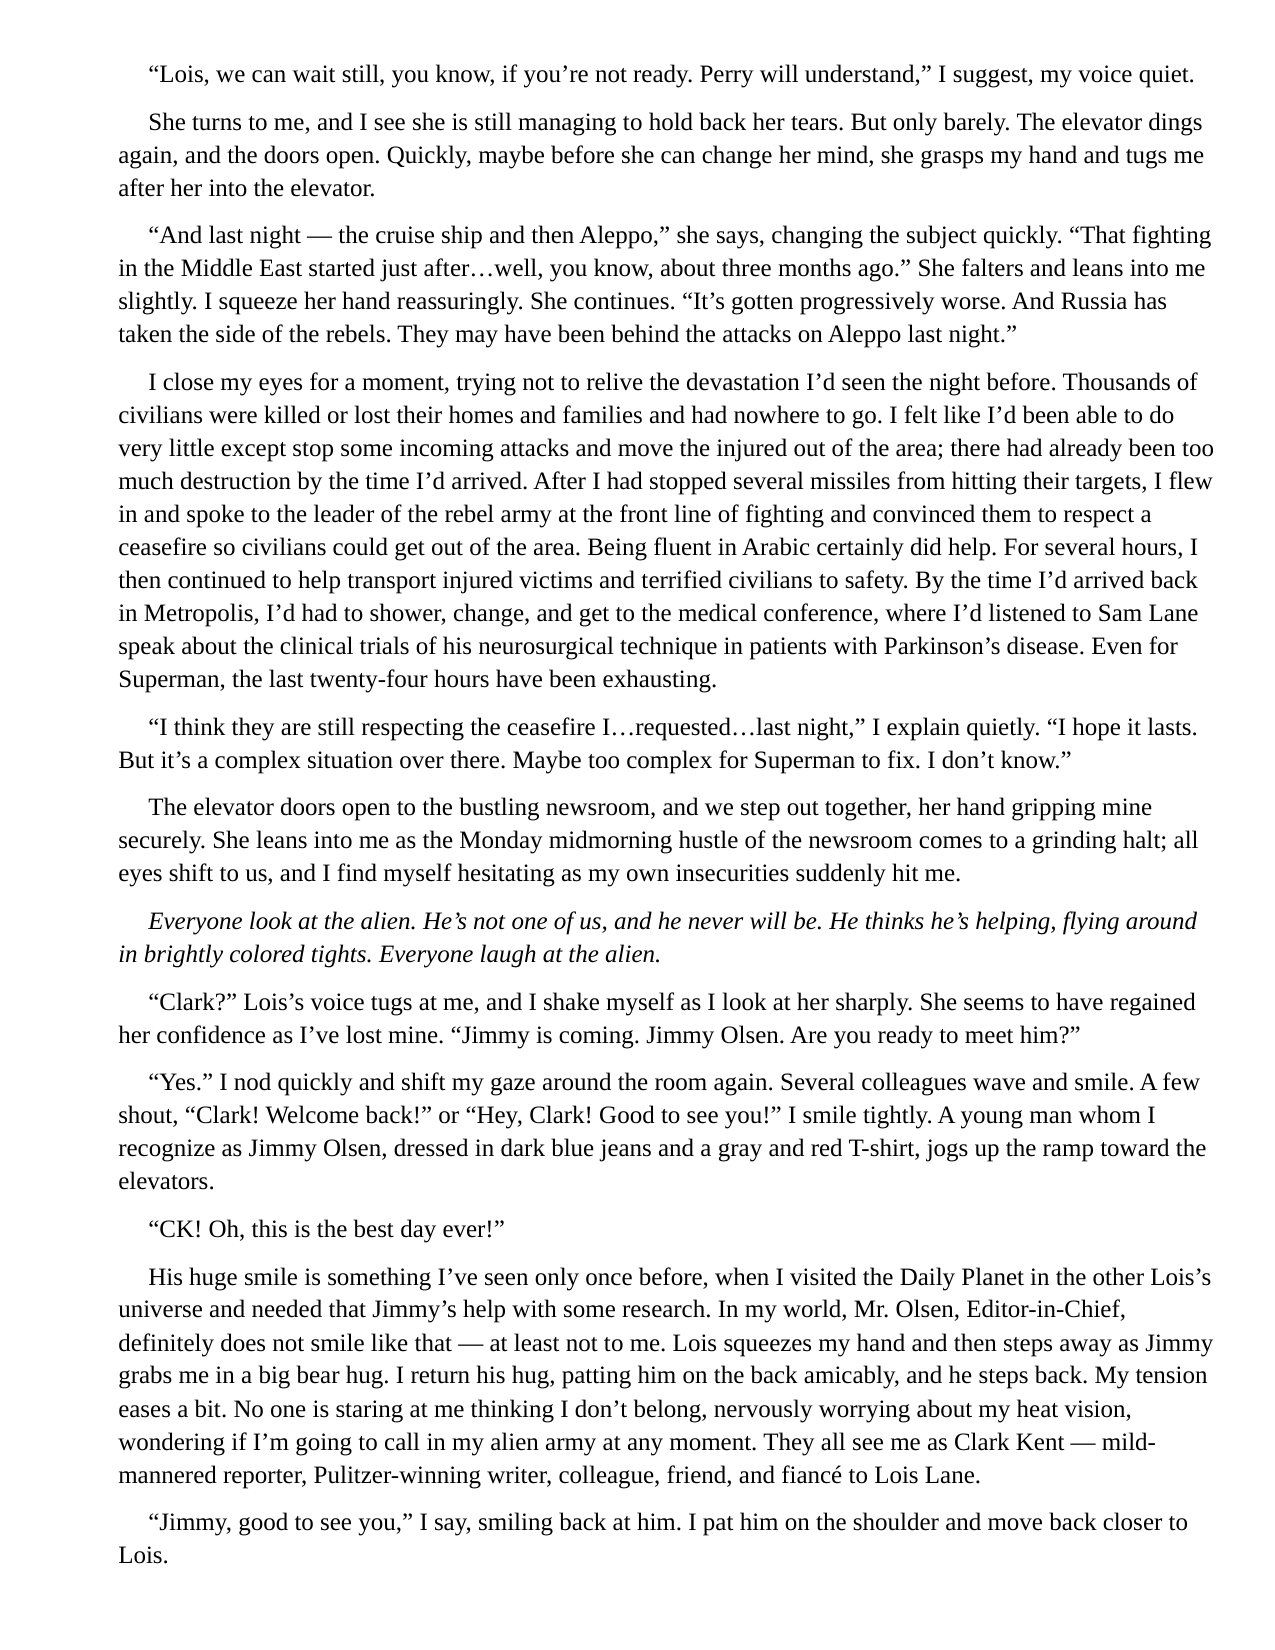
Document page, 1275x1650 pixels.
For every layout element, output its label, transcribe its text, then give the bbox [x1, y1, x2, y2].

text Everyone look at the alien. He’s not one of us, and he never will be. He thinks he’s helping, flying around in brightly colored tights. Everyone laugh at the alien. [118, 906, 1216, 968]
text “Lois, we can wait still, you know, if you’re not ready. Perry will understand,” I suggest, my voice quiet. [118, 59, 1216, 88]
text “Clark?” Lois’s voice tugs at me, and I shake myself as I look at her sharply. She seems to have regained her confidence as I’ve lost mine. “Jimmy is coming. Jimmy Olsen. Are you ready to meet him?” [118, 987, 1216, 1048]
text “I think they are still respecting the ceasefire I…requested…last night,” I explain quietly. “I hope it lasts. But it’s a complex situation over there. Maybe too complex for Superman to fix. I don’t know.” [118, 712, 1216, 773]
text I close my eyes for a moment, trying not to relive the devastation I’d seen the night before. Thousands of civilians were killed or lost their homes and families and had nowhere to go. I felt like I’d been able to do very little except stop some incoming attacks and move the injured out of the area; there had already been too much destruction by the time I’d arrived. After I had stopped several missiles from hitting their targets, I flew in and spoke to the leader of the rebel army at the front line of fighting and convinced them to respect a ceasefire so civilians could get out of the area. Being fluent in Arabic certainly did help. For several hours, I then continued to help transport injured victims and terrified civilians to safety. By the time I’d arrived back in Metropolis, I’d had to shower, change, and get to the medical conference, where I’d listened to Sam Lane speak about the clinical trials of his neurosurgical technique in patients with Parkinson’s disease. Even for Superman, the last twenty-four hours have been exhausting. [118, 367, 1216, 693]
text The elevator doors open to the bustling newsroom, and we step out together, her hand gripping mine securely. She leans into me as the Monday midmorning hustle of the newsroom comes to a grinding halt; all eyes shift to us, and I find myself hesitating as my own insecurities suddenly hit me. [118, 792, 1216, 887]
text She turns to me, and I see she is still managing to hold back her tears. But only barely. The elevator dings again, and the doors open. Quickly, maybe before she can change her mind, she grasps my hand and tugs me after her into the elevator. [118, 107, 1216, 201]
text “CK! Oh, this is the best day ever!” [118, 1214, 1216, 1243]
text “Jimmy, good to see you,” I say, smiling back at him. I pat him on the shoulder and move back closer to Lois. [118, 1507, 1216, 1569]
text His huge smile is something I’ve seen only once before, when I visited the Daily Planet in the other Lois’s universe and needed that Jimmy’s help with some research. In my world, Mr. Olsen, Editor-in-Chief, definitely does not smile like that — at least not to me. Lois squeezes my hand and then steps away as Jimmy grabs me in a big bear hug. I return his hug, patting him on the back amicably, and he steps back. My tension eases a bit. No one is staring at me thinking I don’t belong, nervously worrying about my heat vision, wondering if I’m going to call in my alien army at any moment. They all see me as Clark Kent — mild-mannered reporter, Pulitzer-winning writer, colleague, friend, and fiancé to Lois Lane. [118, 1262, 1216, 1488]
text “Yes.” I nod quickly and shift my gaze around the room again. Several colleagues wave and smile. A few shout, “Clark! Welcome back!” or “Hey, Clark! Good to see you!” I smile tightly. A young man whom I recognize as Jimmy Olsen, dressed in dark blue jeans and a gray and red T-shirt, jogs up the ramp toward the elevators. [118, 1067, 1216, 1195]
text “And last night — the cruise ship and then Aleppo,” she says, changing the subject quickly. “That fighting in the Middle East started just after…well, you know, about three months ago.” She falters and leans into me slightly. I squeeze her hand reassuringly. She continues. “It’s gotten progressively worse. And Russia has taken the side of the rebels. They may have been behind the attacks on Aleppo last night.” [118, 220, 1216, 348]
